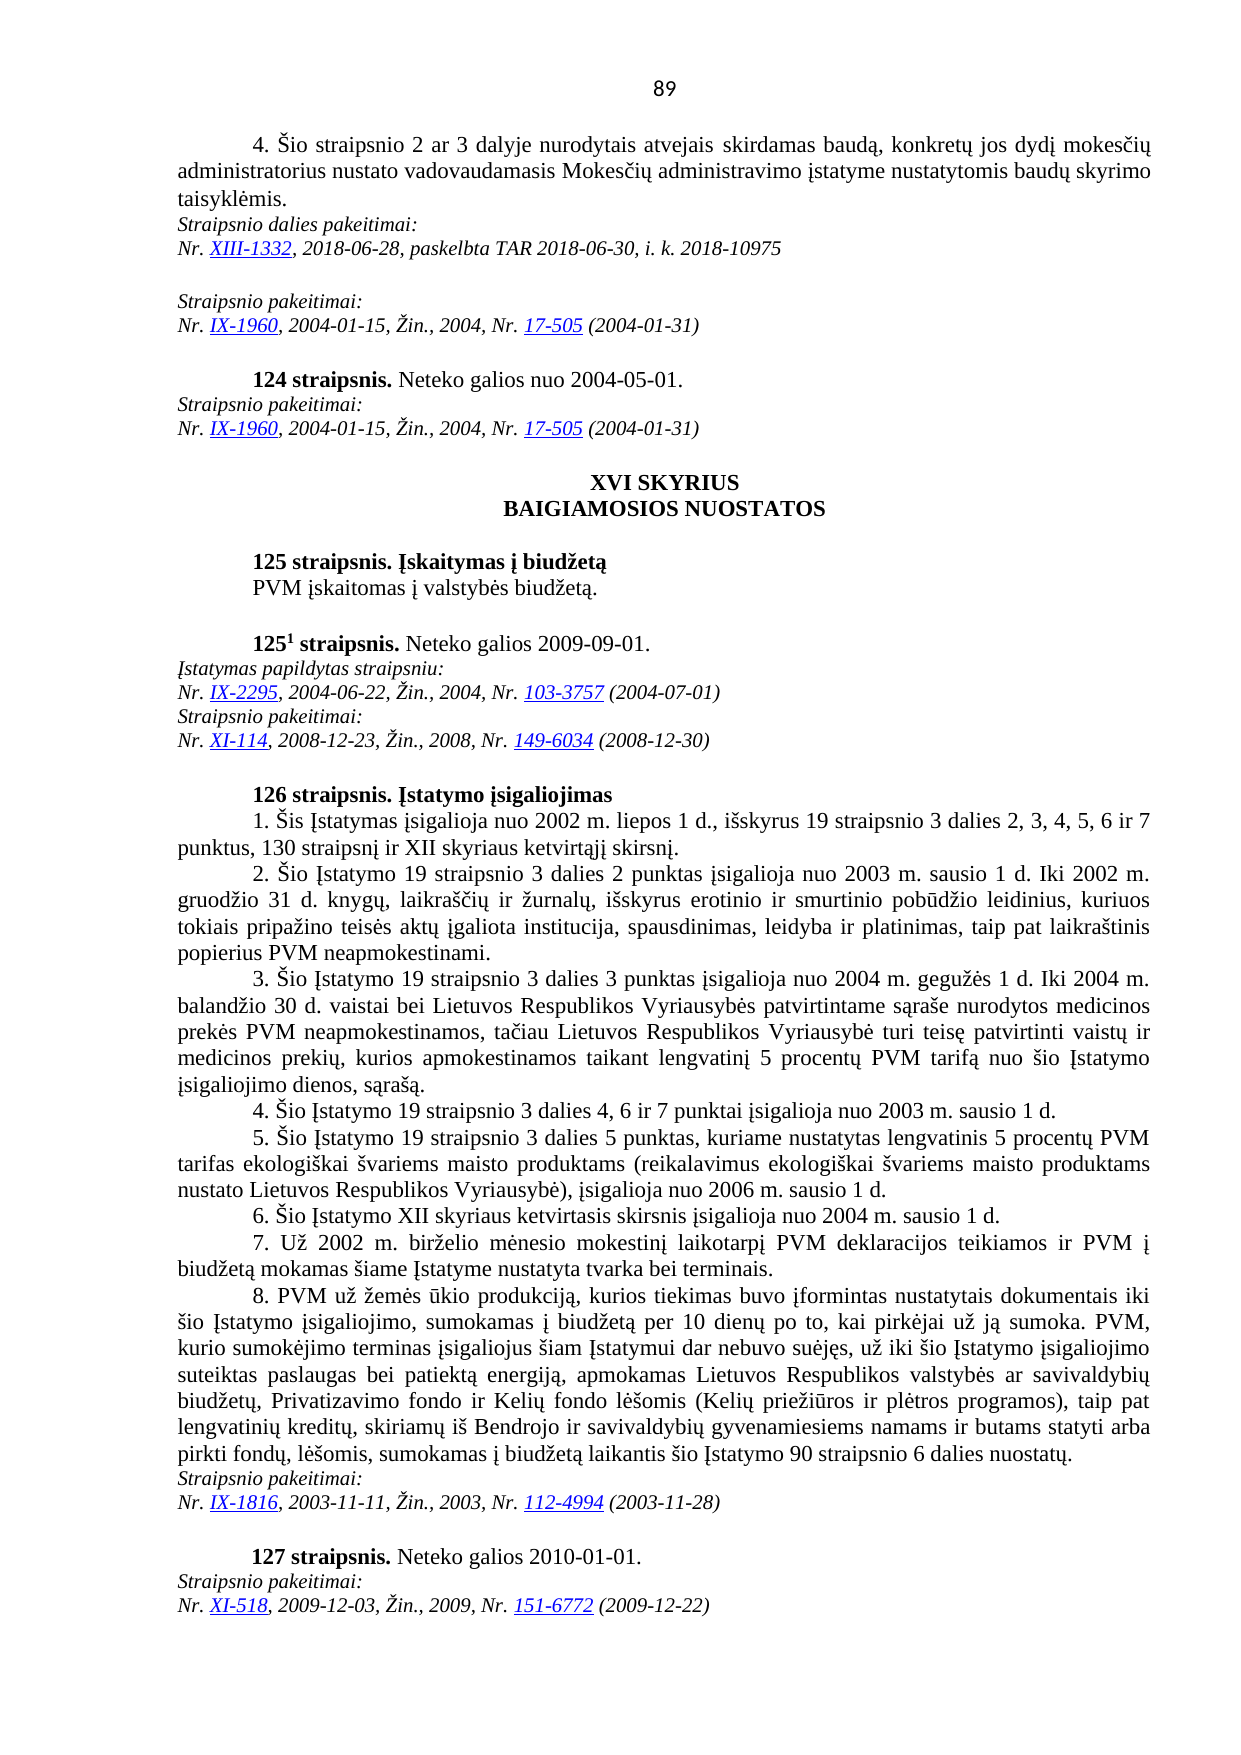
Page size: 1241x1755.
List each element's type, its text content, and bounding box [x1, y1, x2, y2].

text 126 straipsnis. Įstatymo įsigaliojimas [177, 781, 1152, 807]
text PVM įskaitomas į valstybės biudžetą. [177, 574, 1152, 601]
text BAIGIAMOSIOS NUOSTATOS [177, 495, 1152, 522]
text Straipsnio pakeitimai: [177, 704, 1152, 728]
text 125 straipsnis. Įskaitymas į biudžetą [177, 548, 1152, 574]
text Straipsnio dalies pakeitimai: [177, 212, 1152, 236]
text 6. Šio Įstatymo XII skyriaus ketvirtasis skirsnis įsigalioja nuo 2004 m. sausio 1 d. [177, 1203, 1152, 1229]
text 1251 straipsnis. Neteko galios 2009-09-01. [177, 629, 1152, 656]
text 1. Šis Įstatymas įsigalioja nuo 2002 m. liepos 1 d., išskyrus 19 straipsnio 3 dalies 2, 3, 4, 5, 6 ir 7 punktus, 130 straipsnį ir XII skyriaus ketvirtąjį skirsnį. [177, 807, 1152, 860]
text Straipsnio pakeitimai: [177, 392, 1152, 416]
text 4. Šio Įstatymo 19 straipsnio 3 dalies 4, 6 ir 7 punktai įsigalioja nuo 2003 m. sausio 1 d. [177, 1097, 1152, 1123]
text Nr. XI-114, 2008-12-23, Žin., 2008, Nr. 149-6034 (2008-12-30) [177, 728, 1152, 752]
text 3. Šio Įstatymo 19 straipsnio 3 dalies 3 punktas įsigalioja nuo 2004 m. gegužės 1 d. Iki 2004 m. balandžio 30 d. vaistai bei Lietuvos Respublikos Vyriausybės patvirtintame sąraše nurodytos medicinos prekės PVM neapmokestinamos, tačiau Lietuvos Respublikos Vyriausybė turi teisę patvirtinti vaistų ir medicinos prekių, kurios apmokestinamos taikant lengvatinį 5 procentų PVM tarifą nuo šio Įstatymo įsigaliojimo dienos, sąrašą. [177, 965, 1152, 1097]
text Nr. IX-1816, 2003-11-11, Žin., 2003, Nr. 112-4994 (2003-11-28) [177, 1490, 1152, 1514]
text 127 straipsnis. Neteko galios 2010-01-01. [177, 1543, 1152, 1569]
text Nr. XI-518, 2009-12-03, Žin., 2009, Nr. 151-6772 (2009-12-22) [177, 1593, 1152, 1617]
text 2. Šio Įstatymo 19 straipsnio 3 dalies 2 punktas įsigalioja nuo 2003 m. sausio 1 d. Iki 2002 m. gruodžio 31 d. knygų, laikraščių ir žurnalų, išskyrus erotinio ir smurtinio pobūdžio leidinius, kuriuos tokiais pripažino teisės aktų įgaliota institucija, spausdinimas, leidyba ir platinimas, taip pat laikraštinis popierius PVM neapmokestinami. [177, 860, 1152, 965]
text Nr. IX-2295, 2004-06-22, Žin., 2004, Nr. 103-3757 (2004-07-01) [177, 680, 1152, 704]
text 7. Už 2002 m. birželio mėnesio mokestinį laikotarpį PVM deklaracijos teikiamos ir PVM į biudžetą mokamas šiame Įstatyme nustatyta tvarka bei terminais. [177, 1229, 1152, 1282]
text 4. Šio straipsnio 2 ar 3 dalyje nurodytais atvejais skirdamas baudą, konkretų jos dydį mokesčių administratorius nustato vadovaudamasis Mokesčių administravimo įstatyme nustatytomis baudų skyrimo taisyklėmis. [177, 131, 1152, 212]
text 8. PVM už žemės ūkio produkciją, kurios tiekimas buvo įformintas nustatytais dokumentais iki šio Įstatymo įsigaliojimo, sumokamas į biudžetą per 10 dienų po to, kai pirkėjai už ją sumoka. PVM, kurio sumokėjimo terminas įsigaliojus šiam Įstatymui dar nebuvo suėjęs, už iki šio Įstatymo įsigaliojimo suteiktas paslaugas bei patiektą energiją, apmokamas Lietuvos Respublikos valstybės ar savivaldybių biudžetų, Privatizavimo fondo ir Kelių fondo lėšomis (Kelių priežiūros ir plėtros programos), taip pat lengvatinių kreditų, skiriamų iš Bendrojo ir savivaldybių gyvenamiesiems namams ir butams statyti arba pirkti fondų, lėšomis, sumokamas į biudžetą laikantis šio Įstatymo 90 straipsnio 6 dalies nuostatų. [177, 1282, 1152, 1466]
text Įstatymas papildytas straipsniu: [177, 656, 1152, 680]
text Nr. XIII-1332, 2018-06-28, paskelbta TAR 2018-06-30, i. k. 2018-10975 [177, 236, 1152, 260]
text Straipsnio pakeitimai: [177, 289, 1152, 313]
text Nr. IX-1960, 2004-01-15, Žin., 2004, Nr. 17-505 (2004-01-31) [177, 416, 1152, 440]
text XVI SKYRIUS [177, 469, 1152, 495]
text 124 straipsnis. Neteko galios nuo 2004-05-01. [177, 366, 1152, 392]
text 5. Šio Įstatymo 19 straipsnio 3 dalies 5 punktas, kuriame nustatytas lengvatinis 5 procentų PVM tarifas ekologiškai švariems maisto produktams (reikalavimus ekologiškai švariems maisto produktams nustato Lietuvos Respublikos Vyriausybė), įsigalioja nuo 2006 m. sausio 1 d. [177, 1123, 1152, 1203]
text Straipsnio pakeitimai: [177, 1466, 1152, 1490]
text Straipsnio pakeitimai: [177, 1569, 1152, 1593]
text Nr. IX-1960, 2004-01-15, Žin., 2004, Nr. 17-505 (2004-01-31) [177, 313, 1152, 337]
